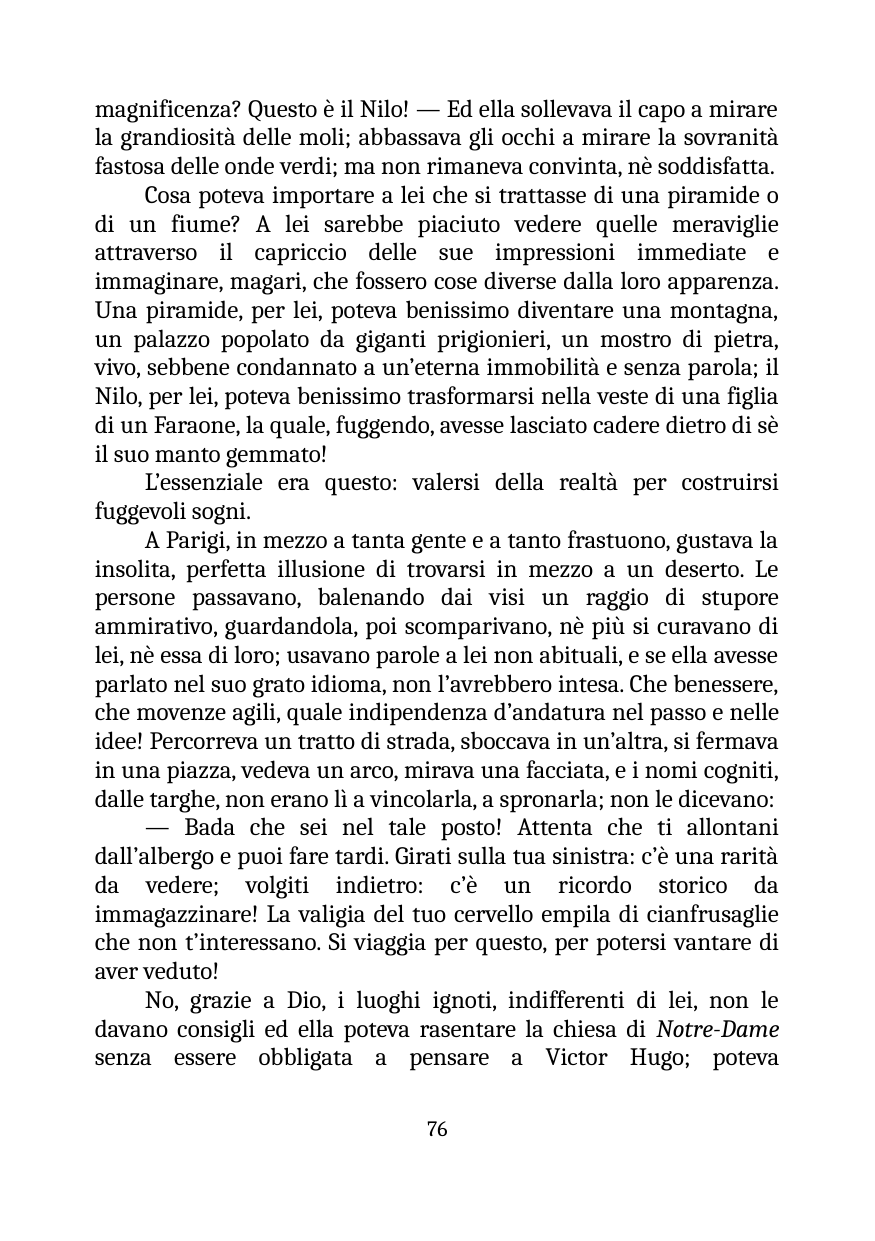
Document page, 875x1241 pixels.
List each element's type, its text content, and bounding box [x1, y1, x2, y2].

text magnificenza? Questo è il Nilo! — Ed ella sollevava il capo a mirare la grandiosità delle moli; abbassava gli occhi a mirare la sovranità fastosa delle onde verdi; ma non rimaneva convinta, nè soddisfatta. [94, 94, 779, 181]
text A Parigi, in mezzo a tanta gente e a tanto frastuono, gustava la insolita, perfetta illusione di trovarsi in mezzo a un deserto. Le persone passavano, balenando dai visi un raggio di stupore ammirativo, guardandola, poi scomparivano, nè più si curavano di lei, nè essa di loro; usavano parole a lei non abituali, e se ella avesse parlato nel suo grato idioma, non l’avrebbero intesa. Che benessere, che movenze agili, quale indipendenza d’andatura nel passo e nelle idee! Percorreva un tratto di strada, sboccava in un’altra, si fermava in una piazza, vedeva un arco, mirava una facciata, e i nomi cogniti, dalle targhe, non erano lì a vincolarla, a spronarla; non le dicevano: [94, 526, 779, 813]
text No, grazie a Dio, i luoghi ignoti, indifferenti di lei, non le davano consigli ed ella poteva rasentare la chiesa di Notre-Dame senza essere obbligata a pensare a Victor Hugo; poteva [94, 986, 779, 1072]
text Cosa poteva importare a lei che si trattasse di una piramide o di un fiume? A lei sarebbe piaciuto vedere quelle meraviglie attraverso il capriccio delle sue impressioni immediate e immaginare, magari, che fossero cose diverse dalla loro apparenza. Una piramide, per lei, poteva benissimo diventare una montagna, un palazzo popolato da giganti prigionieri, un mostro di pietra, vivo, sebbene condannato a un’eterna immobilità e senza parola; il Nilo, per lei, poteva benissimo trasformarsi nella veste di una figlia di un Faraone, la quale, fuggendo, avesse lasciato cadere dietro di sè il suo manto gemmato! [94, 181, 779, 468]
text L’essenziale era questo: valersi della realtà per costruirsi fuggevoli sogni. [94, 468, 779, 526]
text — Bada che sei nel tale posto! Attenta che ti allontani dall’albergo e puoi fare tardi. Girati sulla tua sinistra: c’è una rarità da vedere; volgiti indietro: c’è un ricordo storico da immagazzinare! La valigia del tuo cervello empila di cianfrusaglie che non t’interessano. Si viaggia per questo, per potersi vantare di aver veduto! [94, 813, 779, 986]
